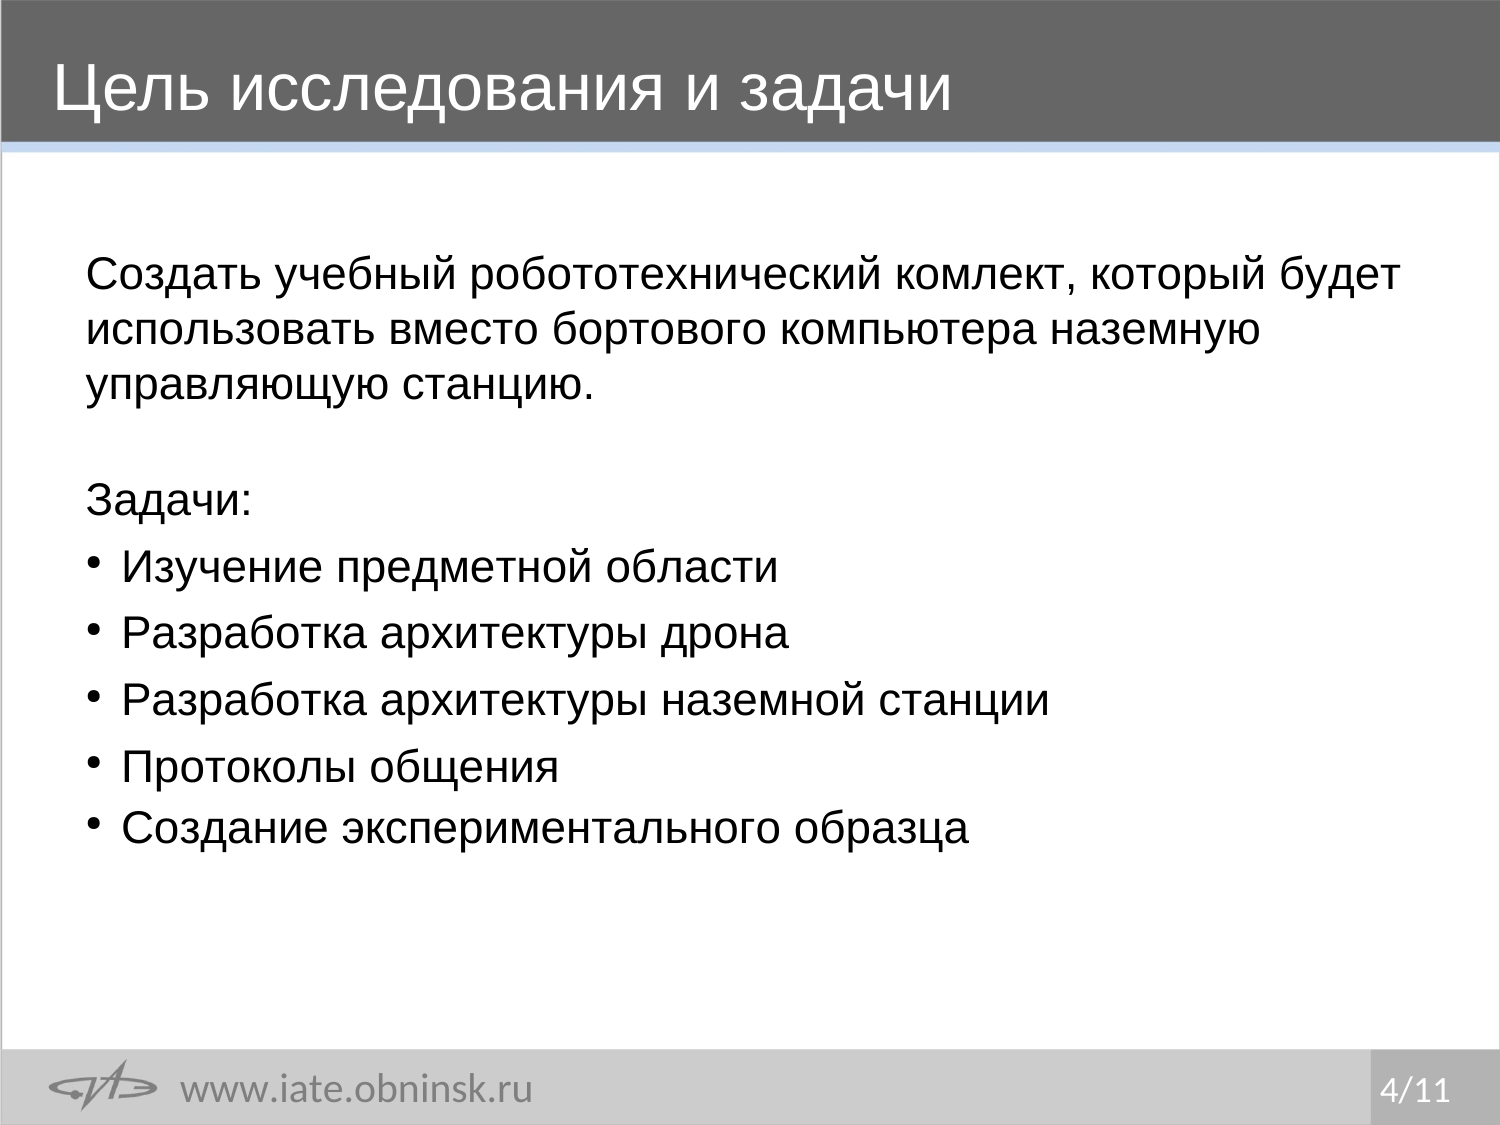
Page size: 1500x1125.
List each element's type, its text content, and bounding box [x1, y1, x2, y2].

picture [0, 0, 1500, 1125]
title Цель исследования и задачи [37, 7, 1459, 161]
text_box 4/11 [1116, 1057, 1467, 1118]
list [41, 243, 1454, 998]
text_box Создать учебный робототехнический комлект, который будет использовать вместо бортового компьютера наземную управляющую станцию. Задачи: Изучение предметной области Разработка архитектуры дрона Разработка архитектуры наземной станции Протоколы общения Создание экспериментального образца [70, 236, 1441, 934]
